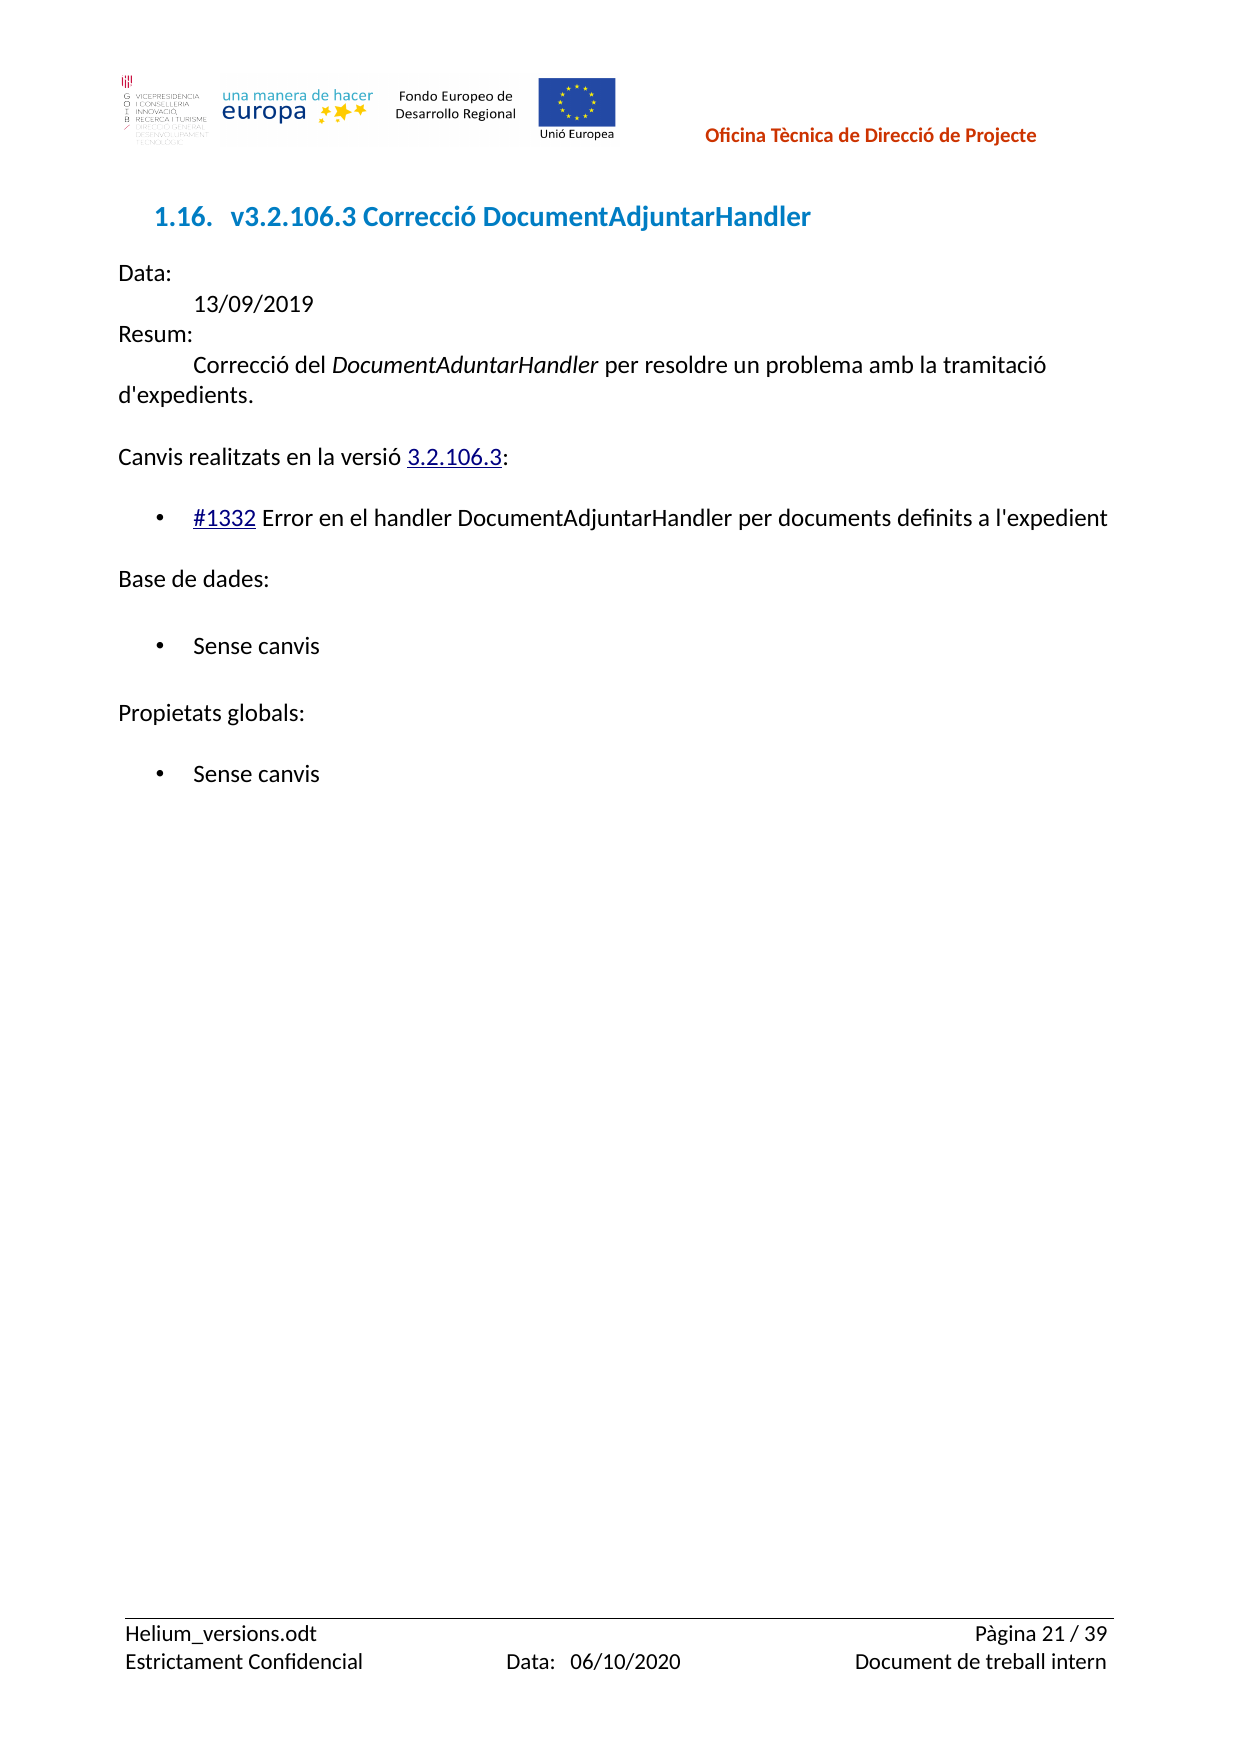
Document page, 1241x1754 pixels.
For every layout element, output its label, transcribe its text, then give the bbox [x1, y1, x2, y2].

subtitle v3.2.106.3 Correcció DocumentAdjuntarHandler [153, 198, 1122, 234]
text Resum: [118, 319, 1122, 349]
text Canvis realitzats en la versió 3.2.106.3: [118, 441, 1122, 471]
picture [118, 73, 213, 147]
list Sense canvis [156, 758, 1122, 788]
text Data: [118, 258, 1122, 288]
list #1332 Error en el handler DocumentAdjuntarHandler per documents definits a l'expedient [156, 502, 1122, 532]
text Propietats globals: [118, 697, 1122, 727]
picture [219, 73, 621, 147]
list Sense canvis [156, 630, 1122, 660]
text Correcció del DocumentAduntarHandler per resoldre un problema amb la tramitació d'expedients. [118, 349, 1122, 410]
text Base de dades: [118, 563, 1122, 593]
text 13/09/2019 [118, 288, 1122, 319]
